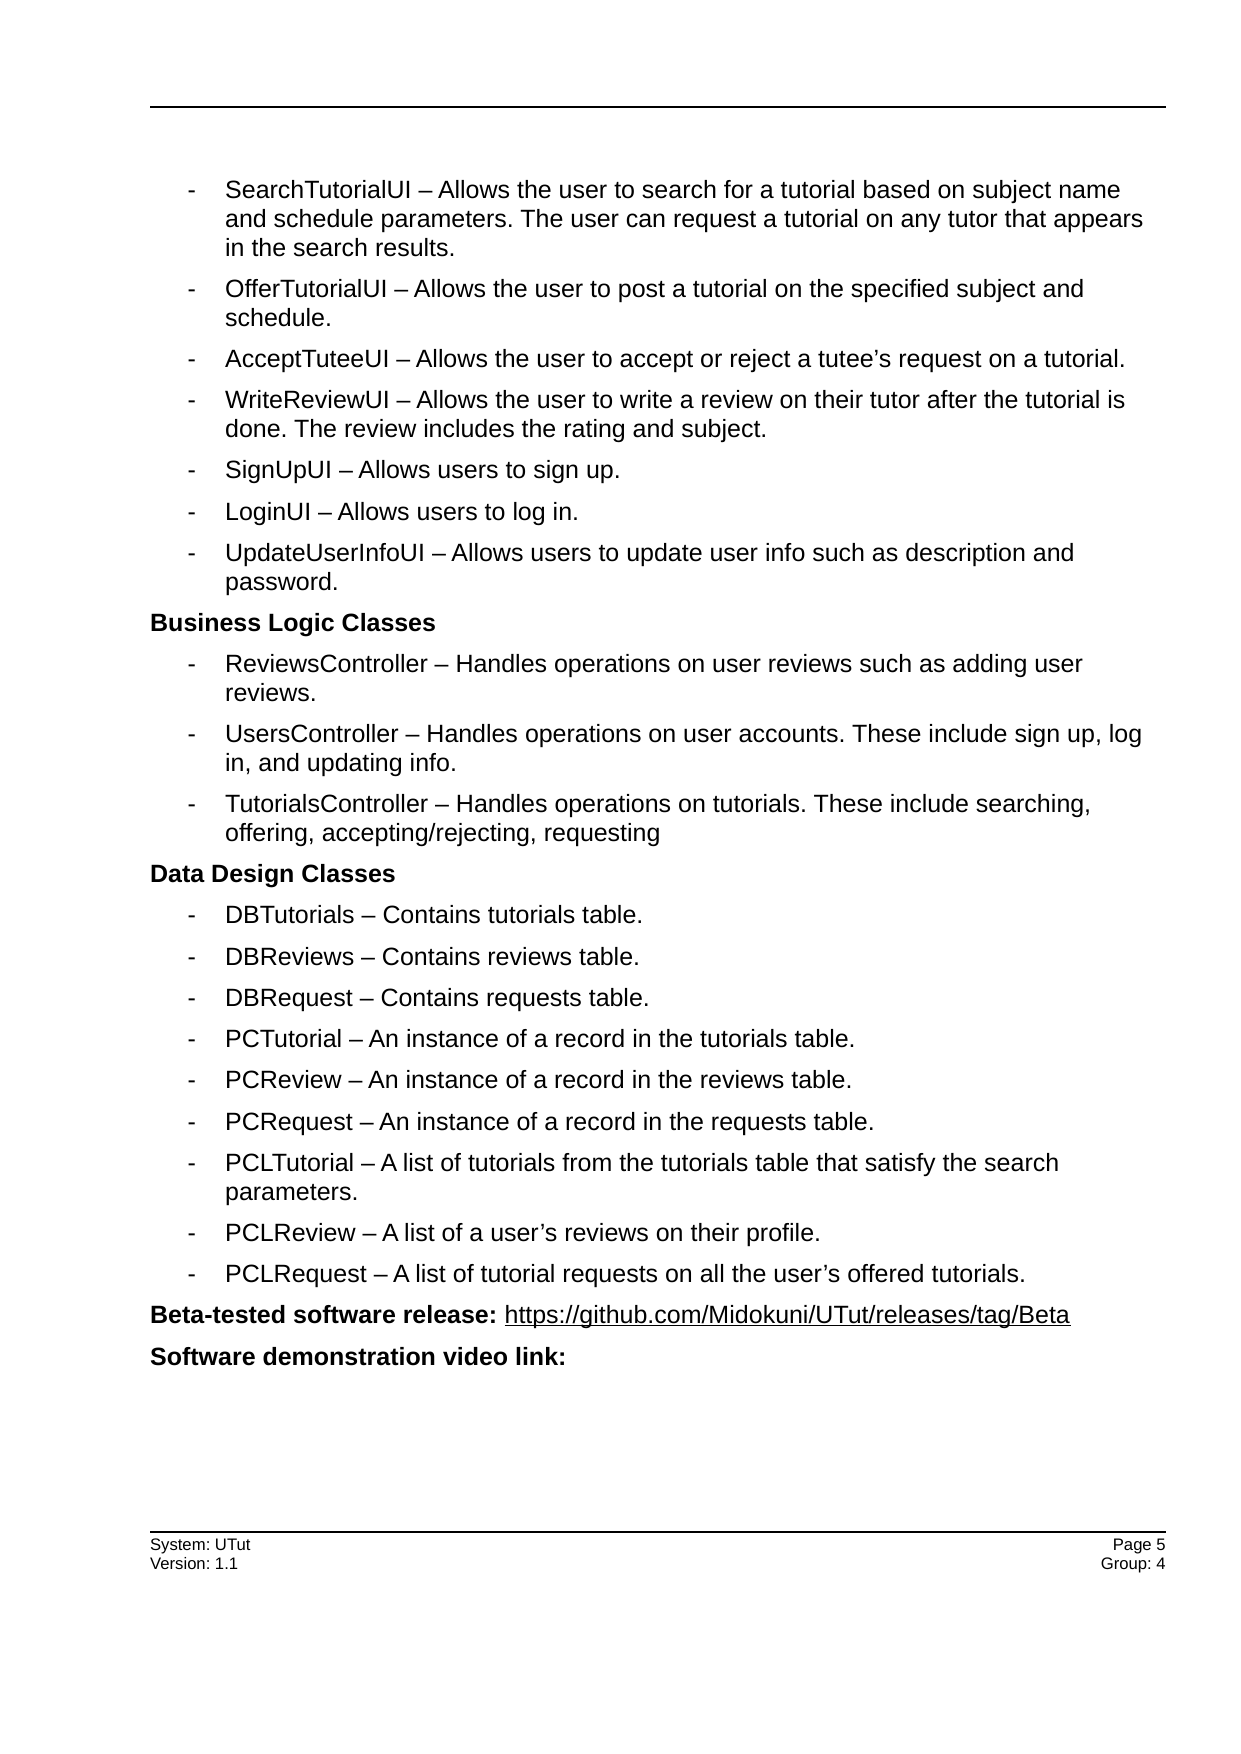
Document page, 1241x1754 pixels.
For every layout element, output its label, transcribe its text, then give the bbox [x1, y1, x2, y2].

list OfferTutorialUI – Allows the user to post a tutorial on the specified subject and schedule. [187, 274, 1166, 331]
list DBRequest – Contains requests table. [187, 983, 1166, 1011]
list ReviewsController – Handles operations on user reviews such as adding user reviews. [187, 649, 1166, 706]
list WriteReviewUI – Allows the user to write a review on their tutor after the tutorial is done. The review includes the rating and subject. [187, 385, 1166, 443]
list PCLTutorial – A list of tutorials from the tutorials table that satisfy the search parameters. [187, 1148, 1166, 1205]
list LoginUI – Allows users to log in. [187, 496, 1166, 525]
list UpdateUserInfoUI – Allows users to update user info such as description and password. [187, 538, 1166, 595]
text Business Logic Classes [150, 608, 1166, 636]
list UsersController – Handles operations on user accounts. These include sign up, log in, and updating info. [187, 719, 1166, 776]
list PCReview – An instance of a record in the reviews table. [187, 1065, 1166, 1094]
list SearchTutorialUI – Allows the user to search for a tutorial based on subject name and schedule parameters. The user can request a tutorial on any tutor that appears in the search results. [187, 175, 1166, 261]
list PCLRequest – A list of tutorial requests on all the user’s offered tutorials. [187, 1259, 1166, 1288]
list PCRequest – An instance of a record in the requests table. [187, 1106, 1166, 1135]
text Software demonstration video link: [150, 1341, 1166, 1370]
text Data Design Classes [150, 859, 1166, 888]
list AcceptTuteeUI – Allows the user to accept or reject a tutee’s request on a tutorial. [187, 344, 1166, 373]
list PCTutorial – An instance of a record in the tutorials table. [187, 1024, 1166, 1053]
list SignUpUI – Allows users to sign up. [187, 455, 1166, 484]
list DBTutorials – Contains tutorials table. [187, 900, 1166, 929]
list DBReviews – Contains reviews table. [187, 941, 1166, 970]
list PCLReview – A list of a user’s reviews on their profile. [187, 1218, 1166, 1246]
list TutorialsController – Handles operations on tutorials. These include searching, offering, accepting/rejecting, requesting [187, 789, 1166, 846]
text Beta-tested software release: https://github.com/Midokuni/UTut/releases/tag/Beta [150, 1300, 1166, 1329]
